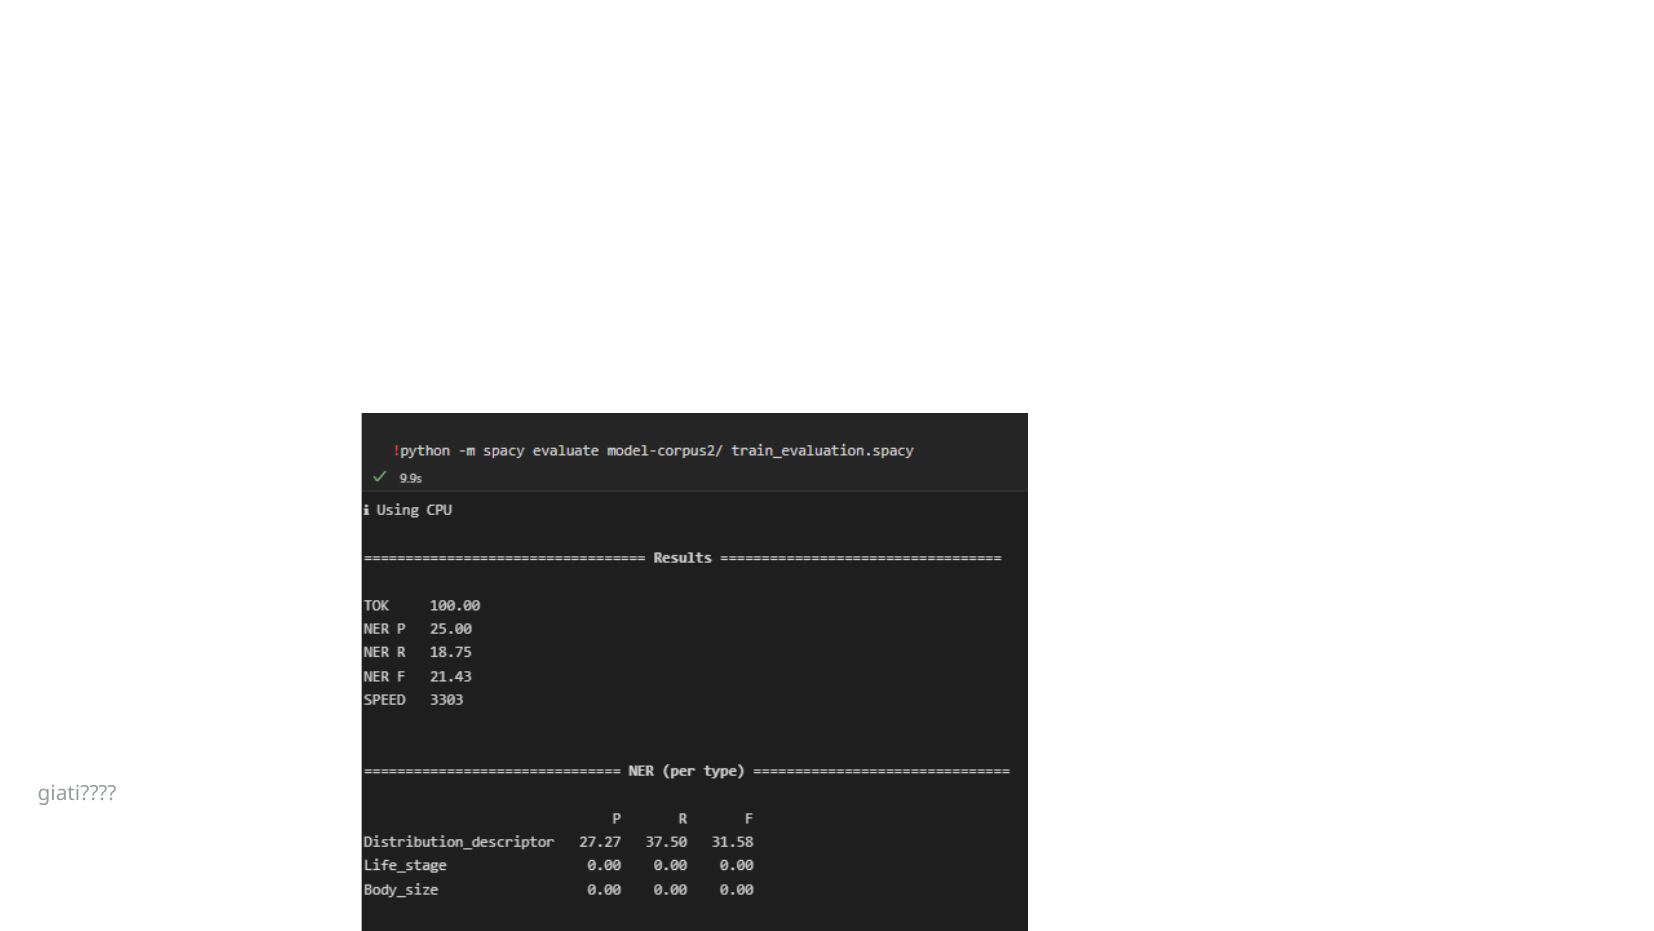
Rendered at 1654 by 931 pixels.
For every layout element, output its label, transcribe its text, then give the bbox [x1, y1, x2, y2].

text giati???? [37, 778, 361, 807]
picture [361, 413, 1028, 931]
text [1028, 778, 1503, 807]
